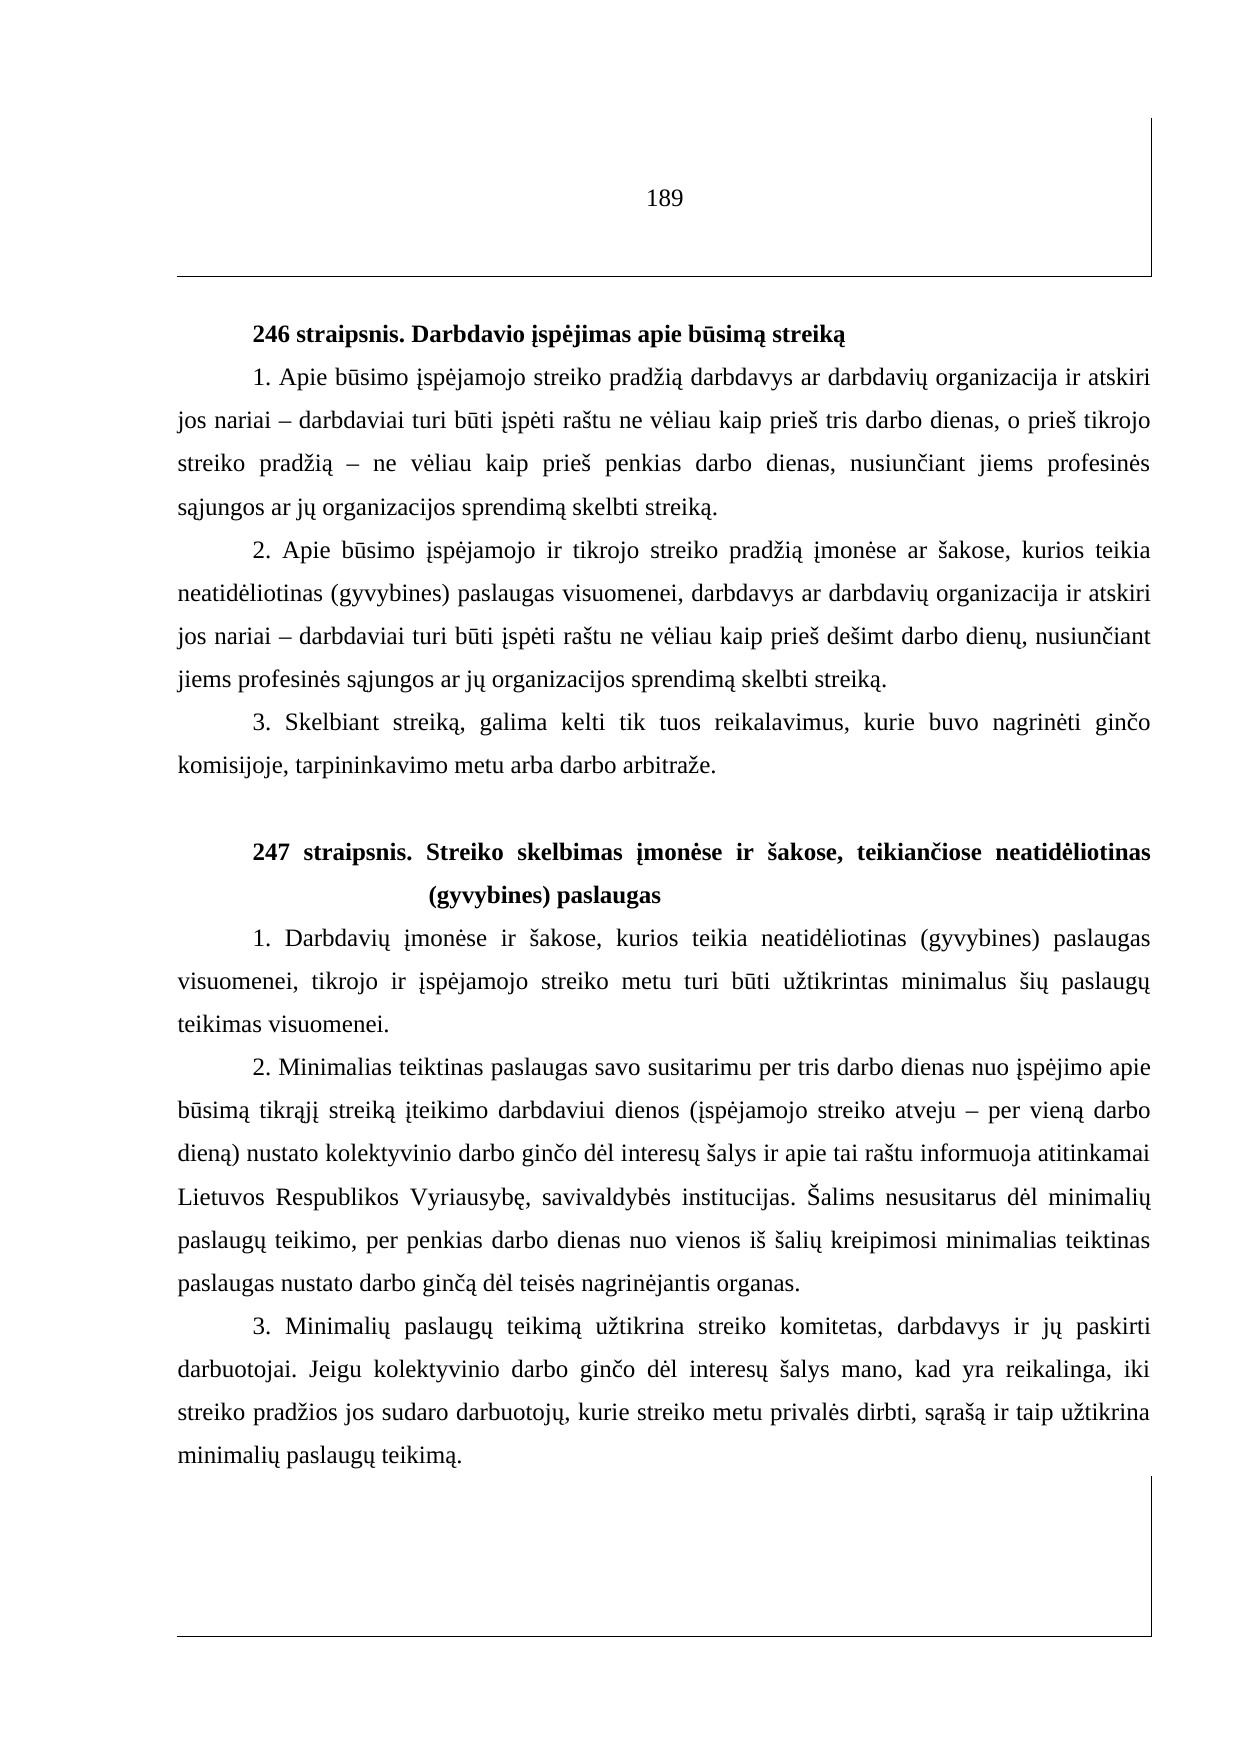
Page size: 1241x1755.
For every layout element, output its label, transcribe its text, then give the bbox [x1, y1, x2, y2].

text 1. Darbdavių įmonėse ir šakose, kurios teikia neatidėliotinas (gyvybines) paslaugas visuomenei, tikrojo ir įspėjamojo streiko metu turi būti užtikrintas minimalus šių paslaugų teikimas visuomenei. [177, 923, 1152, 1038]
text 2. Apie būsimo įspėjamojo ir tikrojo streiko pradžią įmonėse ar šakose, kurios teikia neatidėliotinas (gyvybines) paslaugas visuomenei, darbdavys ar darbdavių organizacija ir atskiri jos nariai – darbdaviai turi būti įspėti raštu ne vėliau kaip prieš dešimt darbo dienų, nusiunčiant jiems profesinės sąjungos ar jų organizacijos sprendimą skelbti streiką. [177, 535, 1152, 693]
text 3. Minimalių paslaugų teikimą užtikrina streiko komitetas, darbdavys ir jų paskirti darbuotojai. Jeigu kolektyvinio darbo ginčo dėl interesų šalys mano, kad yra reikalinga, iki streiko pradžios jos sudaro darbuotojų, kurie streiko metu privalės dirbti, sąrašą ir taip užtikrina minimalių paslaugų teikimą. [177, 1311, 1152, 1469]
text 2. Minimalias teiktinas paslaugas savo susitarimu per tris darbo dienas nuo įspėjimo apie būsimą tikrąjį streiką įteikimo darbdaviui dienos (įspėjamojo streiko atveju – per vieną darbo dieną) nustato kolektyvinio darbo ginčo dėl interesų šalys ir apie tai raštu informuoja atitinkamai Lietuvos Respublikos Vyriausybę, savivaldybės institucijas. Šalims nesusitarus dėl minimalių paslaugų teikimo, per penkias darbo dienas nuo vienos iš šalių kreipimosi minimalias teiktinas paslaugas nustato darbo ginčą dėl teisės nagrinėjantis organas. [177, 1052, 1152, 1297]
subtitle 246 straipsnis. Darbdavio įspėjimas apie būsimą streiką [177, 319, 1152, 348]
text 3. Skelbiant streiką, galima kelti tik tuos reikalavimus, kurie buvo nagrinėti ginčo komisijoje, tarpininkavimo metu arba darbo arbitraže. [177, 707, 1152, 779]
text 1. Apie būsimo įspėjamojo streiko pradžią darbdavys ar darbdavių organizacija ir atskiri jos nariai – darbdaviai turi būti įspėti raštu ne vėliau kaip prieš tris darbo dienas, o prieš tikrojo streiko pradžią – ne vėliau kaip prieš penkias darbo dienas, nusiunčiant jiems profesinės sąjungos ar jų organizacijos sprendimą skelbti streiką. [177, 362, 1152, 520]
subtitle 247 straipsnis. Streiko skelbimas įmonėse ir šakose, teikiančiose neatidėliotinas (gyvybines) paslaugas [252, 837, 1152, 908]
